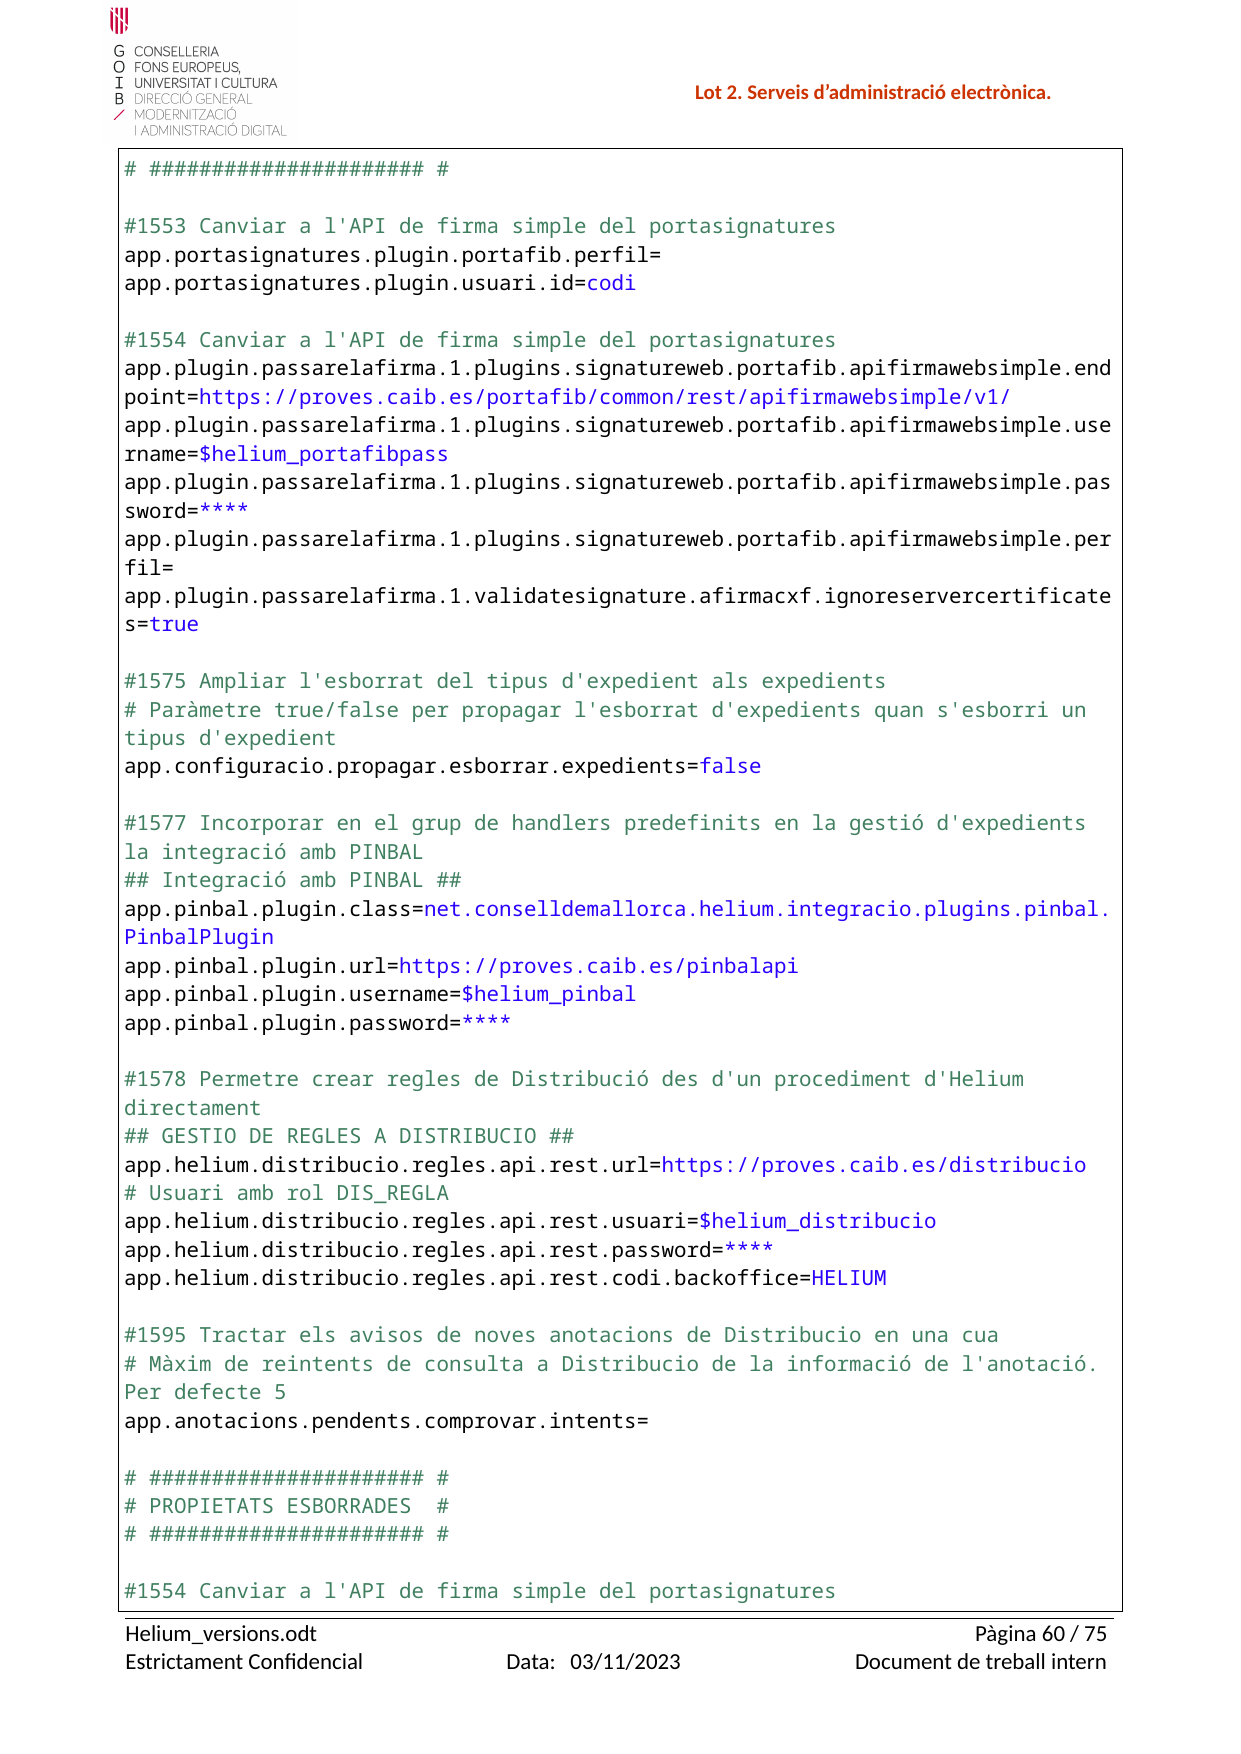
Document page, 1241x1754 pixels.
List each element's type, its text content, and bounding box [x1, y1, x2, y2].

picture [100, 0, 297, 144]
table_header # ###################### # #1553 Canviar a l'API de firma simple del portasignatures app.portasignatures.plugin.portafib.perfil= app.portasignatures.plugin.usuari.id=codi #1554 Canviar a l'API de firma simple del portasignatures app.plugin.passarelafirma.1.plugins.signatureweb.portafib.apifirmawebsimple.endpoint=https://proves.caib.es/portafib/common/rest/apifirmawebsimple/v1/ app.plugin.passarelafirma.1.plugins.signatureweb.portafib.apifirmawebsimple.username=$helium_portafibpass app.plugin.passarelafirma.1.plugins.signatureweb.portafib.apifirmawebsimple.password=**** app.plugin.passarelafirma.1.plugins.signatureweb.portafib.apifirmawebsimple.perfil= app.plugin.passarelafirma.1.validatesignature.afirmacxf.ignoreservercertificates=true #1575 Ampliar l'esborrat del tipus d'expedient als expedients # Paràmetre true/false per propagar l'esborrat d'expedients quan s'esborri un tipus d'expedient app.configuracio.propagar.esborrar.expedients=false #1577 Incorporar en el grup de handlers predefinits en la gestió d'expedients la integració amb PINBAL ## Integració amb PINBAL ## app.pinbal.plugin.class=net.conselldemallorca.helium.integracio.plugins.pinbal.PinbalPlugin app.pinbal.plugin.url=https://proves.caib.es/pinbalapi app.pinbal.plugin.username=$helium_pinbal app.pinbal.plugin.password=**** #1578 Permetre crear regles de Distribució des d'un procediment d'Helium directament ## GESTIO DE REGLES A DISTRIBUCIO ## app.helium.distribucio.regles.api.rest.url=https://proves.caib.es/distribucio # Usuari amb rol DIS_REGLA app.helium.distribucio.regles.api.rest.usuari=$helium_distribucio app.helium.distribucio.regles.api.rest.password=**** app.helium.distribucio.regles.api.rest.codi.backoffice=HELIUM #1595 Tractar els avisos de noves anotacions de Distribucio en una cua # Màxim de reintents de consulta a Distribucio de la informació de l'anotació. Per defecte 5 app.anotacions.pendents.comprovar.intents= # ###################### # # PROPIETATS ESBORRADES # # ###################### # #1554 Canviar a l'API de firma simple del portasignatures [119, 149, 1122, 1611]
